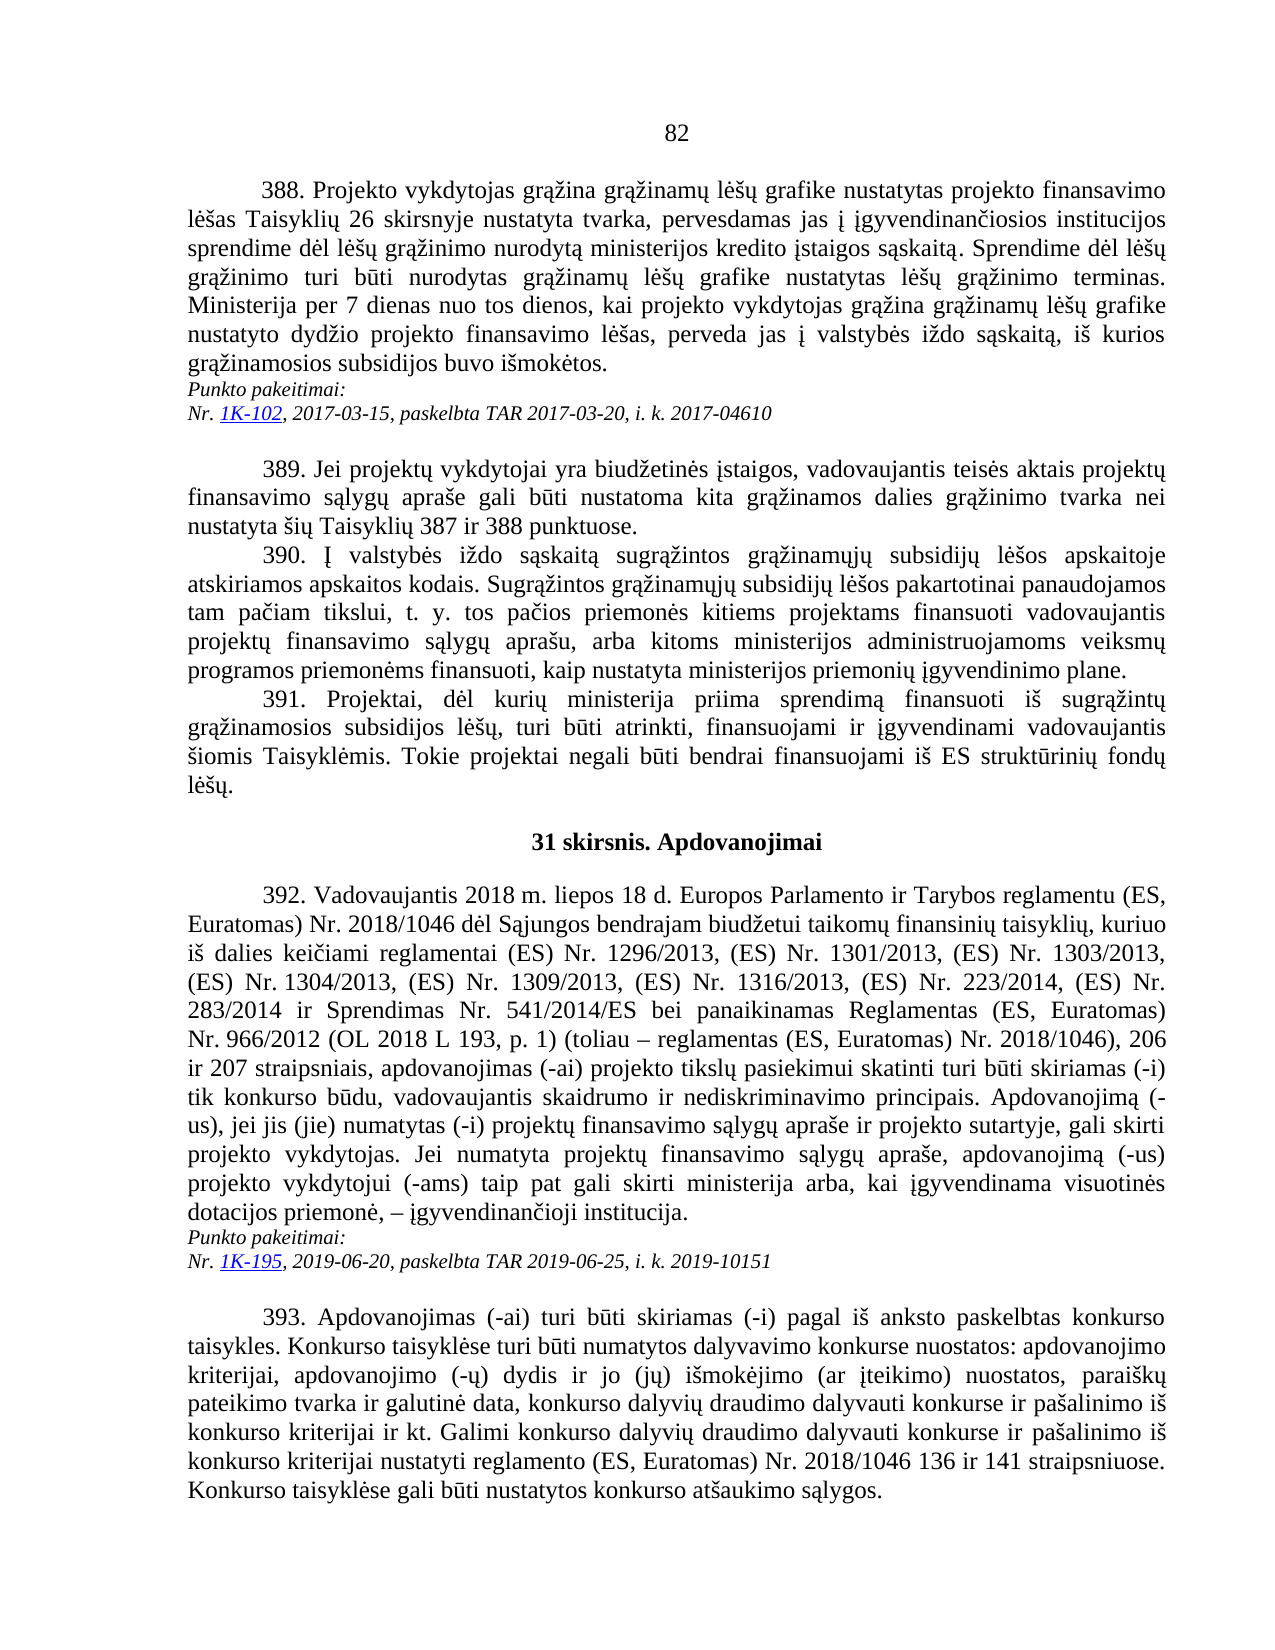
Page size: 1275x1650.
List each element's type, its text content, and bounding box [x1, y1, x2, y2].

text Punkto pakeitimai: [187, 1225, 1167, 1249]
text 390. Į valstybės iždo sąskaitą sugrąžintos grąžinamųjų subsidijų lėšos apskaitoje atskiriamos apskaitos kodais. Sugrąžintos grąžinamųjų subsidijų lėšos pakartotinai panaudojamos tam pačiam tikslui, t. y. tos pačios priemonės kitiems projektams finansuoti vadovaujantis projektų finansavimo sąlygų aprašu, arba kitoms ministerijos administruojamoms veiksmų programos priemonėms finansuoti, kaip nustatyta ministerijos priemonių įgyvendinimo plane. [187, 540, 1167, 684]
text 393. Apdovanojimas (-ai) turi būti skiriamas (-i) pagal iš anksto paskelbtas konkurso taisykles. Konkurso taisyklėse turi būti numatytos dalyvavimo konkurse nuostatos: apdovanojimo kriterijai, apdovanojimo (-ų) dydis ir jo (jų) išmokėjimo (ar įteikimo) nuostatos, paraiškų pateikimo tvarka ir galutinė data, konkurso dalyvių draudimo dalyvauti konkurse ir pašalinimo iš konkurso kriterijai ir kt. Galimi konkurso dalyvių draudimo dalyvauti konkurse ir pašalinimo iš konkurso kriterijai nustatyti reglamento (ES, Euratomas) Nr. 2018/1046 136 ir 141 straipsniuose. Konkurso taisyklėse gali būti nustatytos konkurso atšaukimo sąlygos. [187, 1302, 1167, 1503]
text Nr. 1K-195, 2019-06-20, paskelbta TAR 2019-06-25, i. k. 2019-10151 [187, 1249, 1167, 1273]
text 388. Projekto vykdytojas grąžina grąžinamų lėšų grafike nustatytas projekto finansavimo lėšas Taisyklių 26 skirsnyje nustatyta tvarka, pervesdamas jas į įgyvendinančiosios institucijos sprendime dėl lėšų grąžinimo nurodytą ministerijos kredito įstaigos sąskaitą. Sprendime dėl lėšų grąžinimo turi būti nurodytas grąžinamų lėšų grafike nustatytas lėšų grąžinimo terminas. Ministerija per 7 dienas nuo tos dienos, kai projekto vykdytojas grąžina grąžinamų lėšų grafike nustatyto dydžio projekto finansavimo lėšas, perveda jas į valstybės iždo sąskaitą, iš kurios grąžinamosios subsidijos buvo išmokėtos. [187, 176, 1167, 377]
text Nr. 1K-102, 2017-03-15, paskelbta TAR 2017-03-20, i. k. 2017-04610 [187, 401, 1167, 425]
text 31 skirsnis. Apdovanojimai [246, 827, 1107, 856]
text 391. Projektai, dėl kurių ministerija priima sprendimą finansuoti iš sugrąžintų grąžinamosios subsidijos lėšų, turi būti atrinkti, finansuojami ir įgyvendinami vadovaujantis šiomis Taisyklėmis. Tokie projektai negali būti bendrai finansuojami iš ES struktūrinių fondų lėšų. [187, 684, 1167, 799]
text 392. Vadovaujantis 2018 m. liepos 18 d. Europos Parlamento ir Tarybos reglamentu (ES, Euratomas) Nr. 2018/1046 dėl Sąjungos bendrajam biudžetui taikomų finansinių taisyklių, kuriuo iš dalies keičiami reglamentai (ES) Nr. 1296/2013, (ES) Nr. 1301/2013, (ES) Nr. 1303/2013, (ES) Nr. 1304/2013, (ES) Nr. 1309/2013, (ES) Nr. 1316/2013, (ES) Nr. 223/2014, (ES) Nr. 283/2014 ir Sprendimas Nr. 541/2014/ES bei panaikinamas Reglamentas (ES, Euratomas) Nr. 966/2012 (OL 2018 L 193, p. 1) (toliau – reglamentas (ES, Euratomas) Nr. 2018/1046), 206 ir 207 straipsniais, apdovanojimas (-ai) projekto tikslų pasiekimui skatinti turi būti skiriamas (-i) tik konkurso būdu, vadovaujantis skaidrumo ir nediskriminavimo principais. Apdovanojimą (-us), jei jis (jie) numatytas (-i) projektų finansavimo sąlygų apraše ir projekto sutartyje, gali skirti projekto vykdytojas. Jei numatyta projektų finansavimo sąlygų apraše, apdovanojimą (-us) projekto vykdytojui (-ams) taip pat gali skirti ministerija arba, kai įgyvendinama visuotinės dotacijos priemonė, – įgyvendinančioji institucija. [187, 880, 1167, 1225]
text 389. Jei projektų vykdytojai yra biudžetinės įstaigos, vadovaujantis teisės aktais projektų finansavimo sąlygų apraše gali būti nustatoma kita grąžinamos dalies grąžinimo tvarka nei nustatyta šių Taisyklių 387 ir 388 punktuose. [187, 454, 1167, 540]
text Punkto pakeitimai: [187, 377, 1167, 401]
